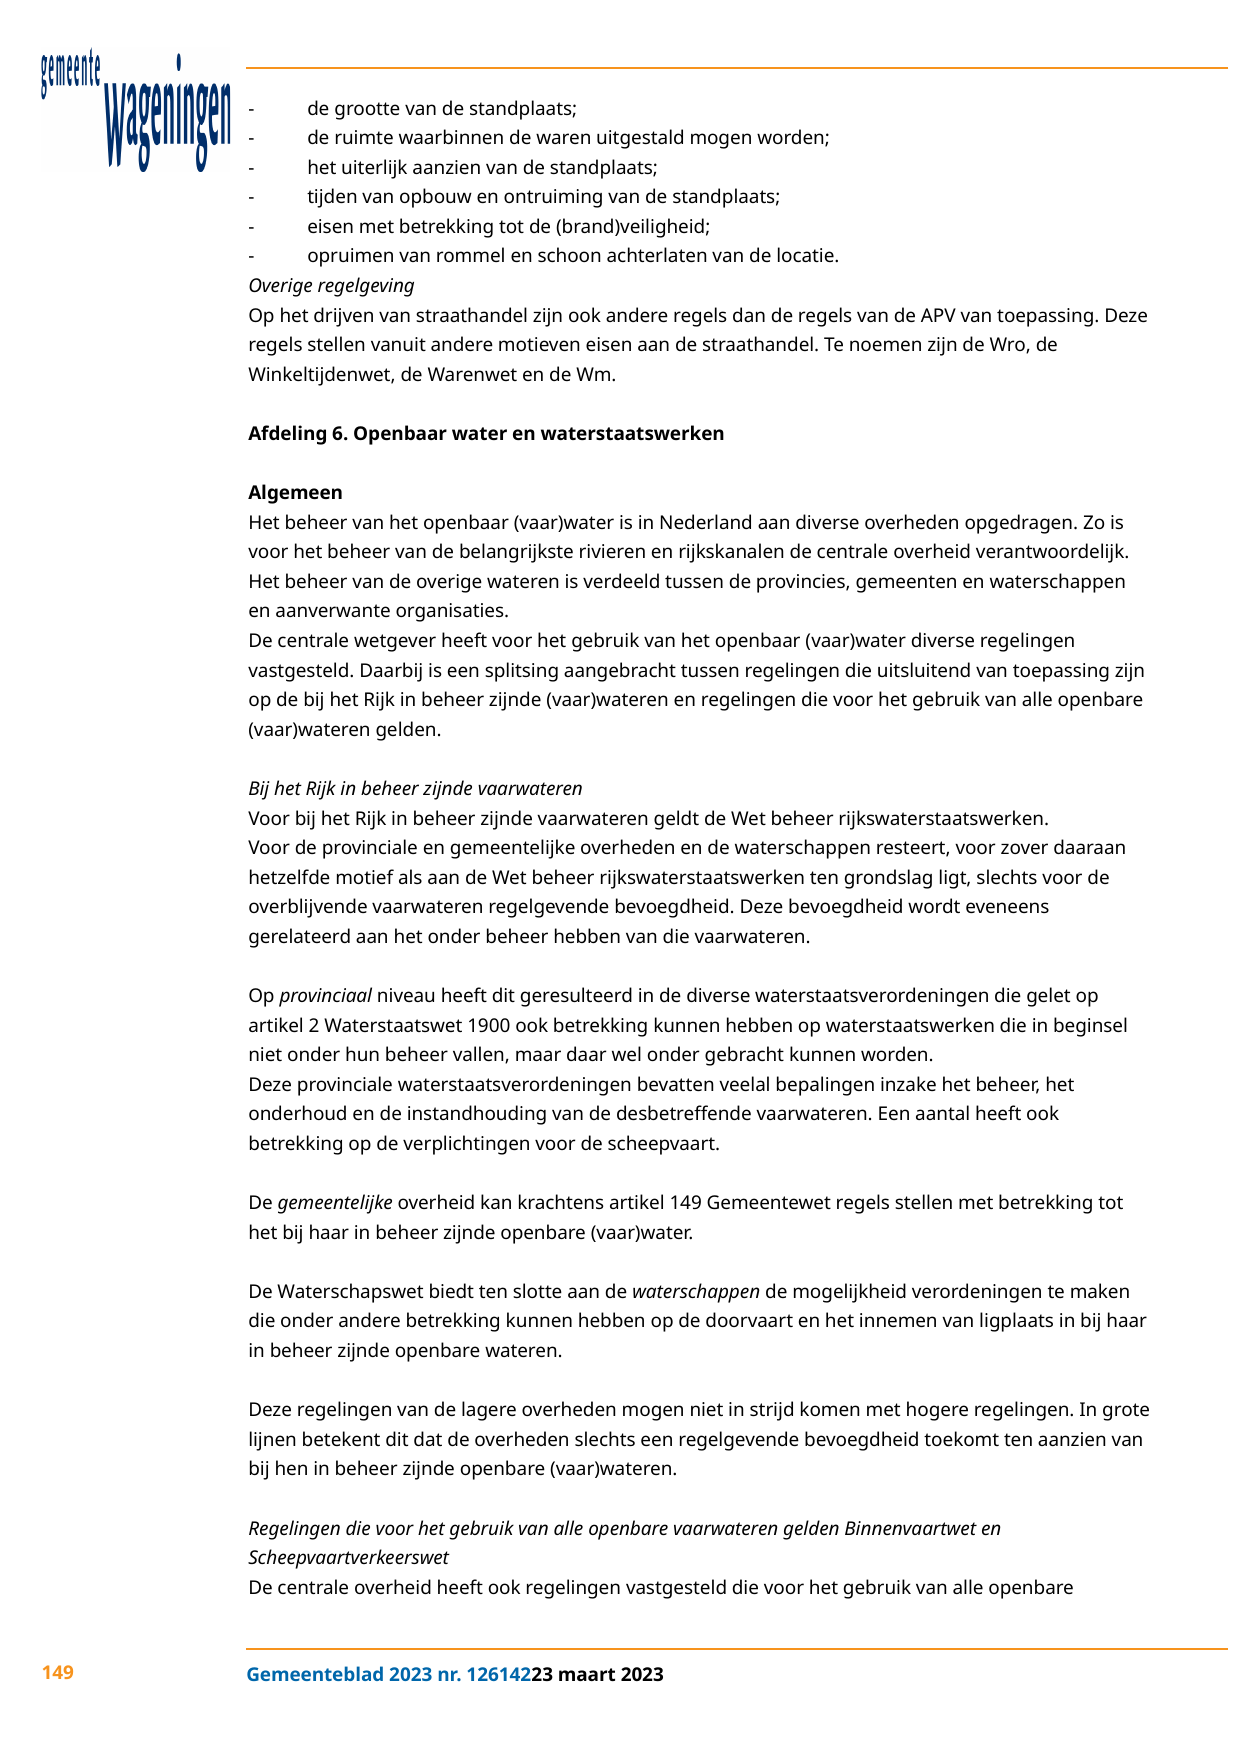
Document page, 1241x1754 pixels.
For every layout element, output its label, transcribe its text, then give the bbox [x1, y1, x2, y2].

text Deze regelingen van de lagere overheden mogen niet in strijd komen met hogere regelingen. In grote lijnen betekent dit dat de overheden slechts een regelgevende bevoegdheid toekomt ten aanzien van bij hen in beheer zijnde openbare (vaar)wateren. [248, 1396, 1152, 1481]
text Algemeen [248, 479, 1152, 505]
text Overige regelgeving [248, 272, 1152, 298]
text Het beheer van het openbaar (vaar)water is in Nederland aan diverse overheden opgedragen. Zo is voor het beheer van de belangrijkste rivieren en rijkskanalen de centrale overheid verantwoordelijk. Het beheer van de overige wateren is verdeeld tussen de provincies, gemeenten en waterschappen en aanverwante organisaties. [248, 509, 1152, 623]
text Voor de provinciale en gemeentelijke overheden en de waterschappen resteert, voor zover daaraan hetzelfde motief als aan de Wet beheer rijkswaterstaatswerken ten grondslag ligt, slechts voor de overblijvende vaarwateren regelgevende bevoegdheid. Deze bevoegdheid wordt eveneens gerelateerd aan het onder beheer hebben van die vaarwateren. [248, 834, 1152, 949]
picture [41, 47, 231, 172]
text De centrale overheid heeft ook regelingen vastgesteld die voor het gebruik van alle openbare [248, 1574, 1152, 1600]
list het uiterlijk aanzien van de standplaats; [248, 154, 1152, 180]
text Op provinciaal niveau heeft dit geresulteerd in de diverse waterstaatsverordeningen die gelet op artikel 2 Waterstaatswet 1900 ook betrekking kunnen hebben op waterstaatswerken die in beginsel niet onder hun beheer vallen, maar daar wel onder gebracht kunnen worden. [248, 982, 1152, 1067]
list de grootte van de standplaats; [248, 95, 1152, 121]
text De gemeentelijke overheid kan krachtens artikel 149 Gemeentewet regels stellen met betrekking tot het bij haar in beheer zijnde openbare (vaar)water. [248, 1189, 1152, 1245]
text Regelingen die voor het gebruik van alle openbare vaarwateren gelden Binnenvaartwet en Scheepvaartverkeerswet [248, 1515, 1152, 1570]
text De centrale wetgever heeft voor het gebruik van het openbaar (vaar)water diverse regelingen vastgesteld. Daarbij is een splitsing aangebracht tussen regelingen die uitsluitend van toepassing zijn op de bij het Rijk in beheer zijnde (vaar)wateren en regelingen die voor het gebruik van alle openbare (vaar)wateren gelden. [248, 627, 1152, 742]
text Op het drijven van straathandel zijn ook andere regels dan de regels van de APV van toepassing. Deze regels stellen vanuit andere motieven eisen aan de straathandel. Te noemen zijn de Wro, de Winkeltijdenwet, de Warenwet en de Wm. [248, 302, 1152, 387]
text Afdeling 6. Openbaar water en waterstaatswerken [248, 420, 1152, 446]
text Bij het Rijk in beheer zijnde vaarwateren [248, 775, 1152, 801]
text De Waterschapswet biedt ten slotte aan de waterschappen de mogelijkheid verordeningen te maken die onder andere betrekking kunnen hebben op de doorvaart en het innemen van ligplaats in bij haar in beheer zijnde openbare wateren. [248, 1278, 1152, 1363]
text Deze provinciale waterstaatsverordeningen bevatten veelal bepalingen inzake het beheer, het onderhoud en de instandhouding van de desbetreffende vaarwateren. Een aantal heeft ook betrekking op de verplichtingen voor de scheepvaart. [248, 1071, 1152, 1156]
list opruimen van rommel en schoon achterlaten van de locatie. [248, 243, 1152, 268]
text Voor bij het Rijk in beheer zijnde vaarwateren geldt de Wet beheer rijkswaterstaatswerken. [248, 805, 1152, 831]
list de ruimte waarbinnen de waren uitgestald mogen worden; [248, 124, 1152, 150]
list eisen met betrekking tot de (brand)veiligheid; [248, 213, 1152, 239]
list tijden van opbouw en ontruiming van de standplaats; [248, 183, 1152, 209]
